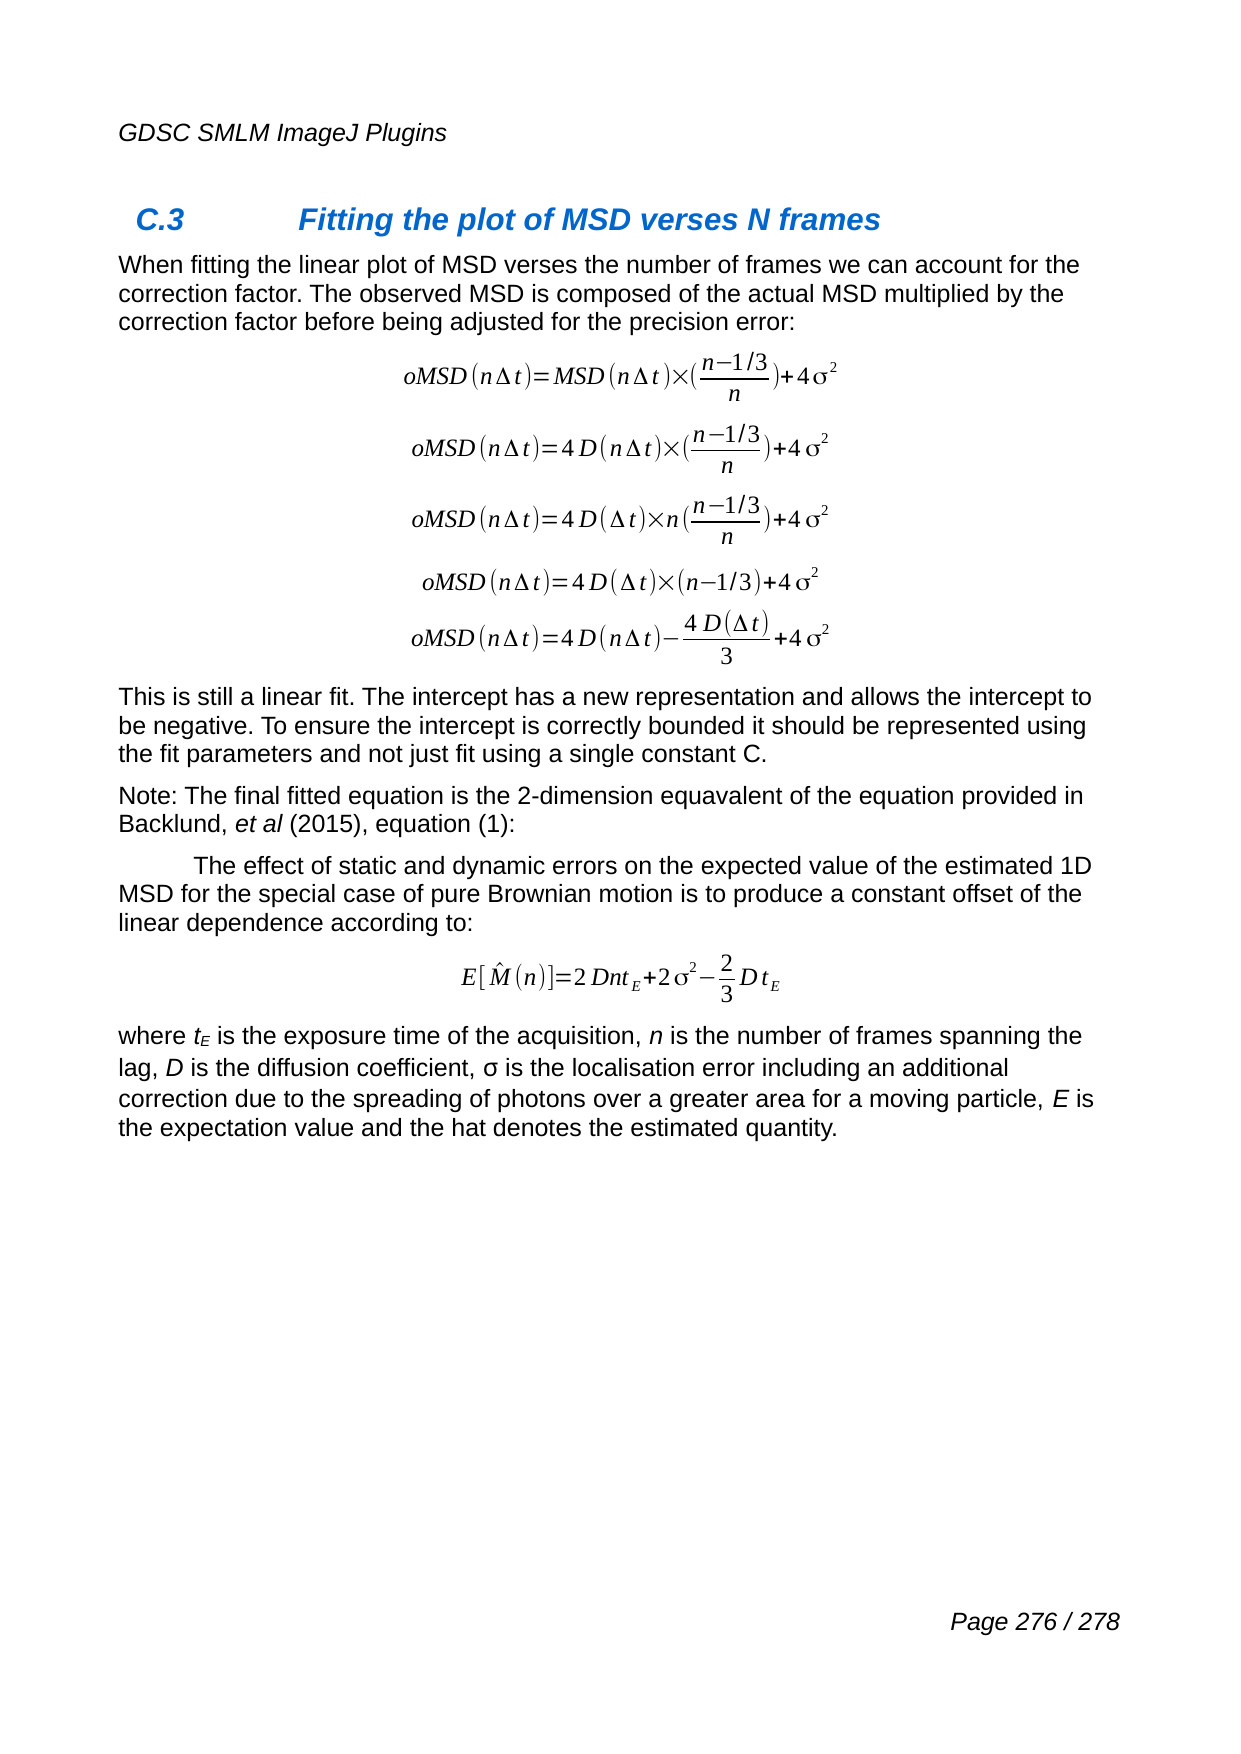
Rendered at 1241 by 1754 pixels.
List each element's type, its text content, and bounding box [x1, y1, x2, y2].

text When fitting the linear plot of MSD verses the number of frames we can account for the correction factor. The observed MSD is composed of the actual MSD multiplied by the correction factor before being adjusted for the precision error: [118, 250, 1122, 336]
text This is still a linear fit. The intercept has a new representation and allows the intercept to be negative. To ensure the intercept is correctly bounded it should be represented using the fit parameters and not just fit using a single constant C. [118, 682, 1122, 768]
text where tE is the exposure time of the acquisition, n is the number of frames spanning the lag, D is the diffusion coefficient, σ is the localisation error including an additional correction due to the spreading of photons over a greater area for a moving particle, E is the expectation value and the hat denotes the estimated quantity. [118, 1021, 1122, 1141]
subtitle Fitting the plot of MSD verses N frames [118, 201, 1122, 237]
text Note: The final fitted equation is the 2-dimension equavalent of the equation provided in Backlund, et al (2015), equation (1): [118, 781, 1122, 838]
text The effect of static and dynamic errors on the expected value of the estimated 1D MSD for the special case of pure Brownian motion is to produce a constant offset of the linear dependence according to: [118, 851, 1122, 937]
